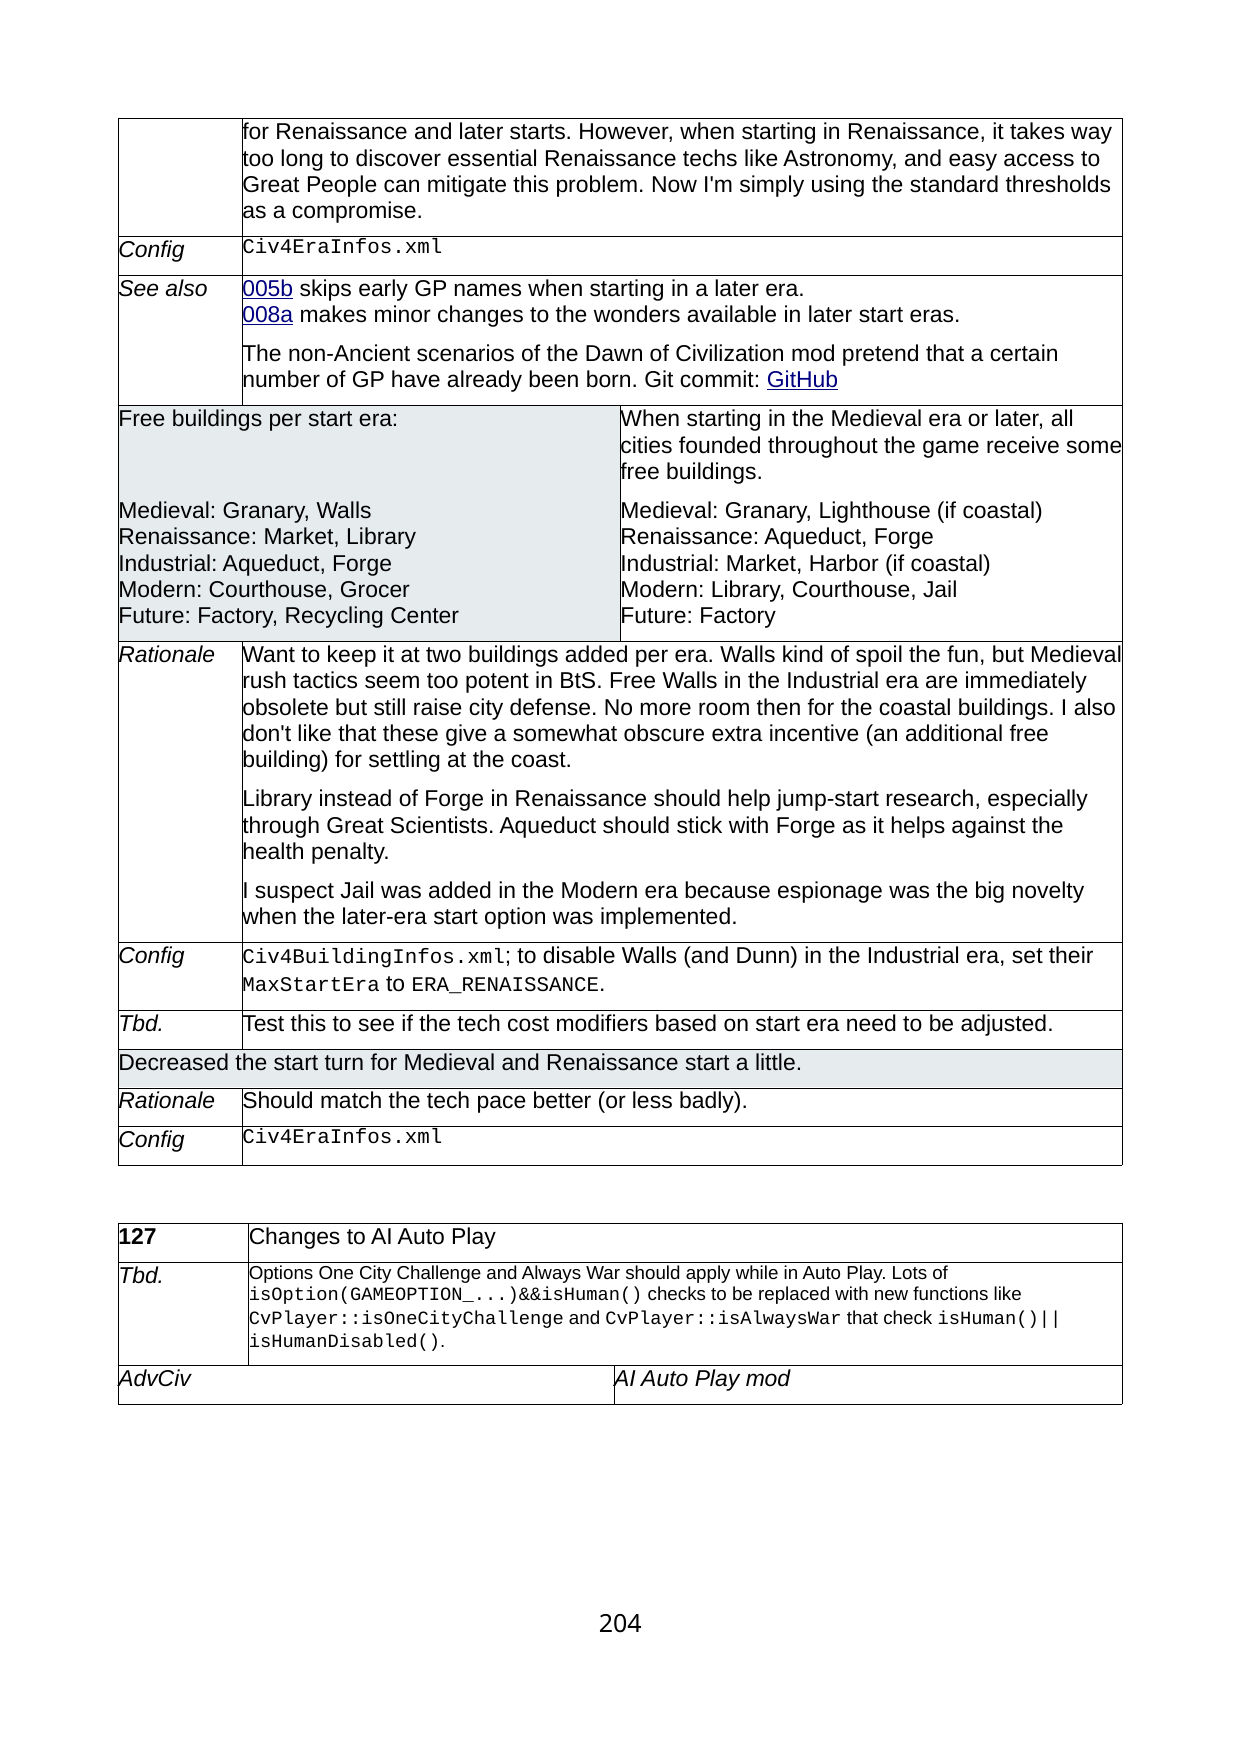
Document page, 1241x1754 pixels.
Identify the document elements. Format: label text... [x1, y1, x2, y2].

table_cell 005b skips early GP names when starting in a later era. 008a makes minor changes to the wonders available in later start eras. The non-Ancient scenarios of the Dawn of Civilization mod pretend that a certain number of GP have already been born. Git commit: GitHub [243, 276, 1122, 405]
table_cell Config [119, 237, 242, 275]
table_cell See also [119, 276, 242, 405]
table_cell Options One City Challenge and Always War should apply while in Auto Play. Lots of isOption(GAMEOPTION_...)&&isHuman() checks to be replaced with new functions like CvPlayer::isOneCityChallenge and CvPlayer::isAlwaysWar that check isHuman()||isHumanDisabled(). [249, 1263, 1122, 1365]
table_cell Config [119, 943, 242, 1010]
table_cell Test this to see if the tech cost modifiers based on start era need to be adjusted. [243, 1011, 1122, 1048]
table_cell Want to keep it at two buildings added per era. Walls kind of spoil the fun, but Medieval rush tactics seem too potent in BtS. Free Walls in the Industrial era are immediately obsolete but still raise city defense. No more room then for the coastal buildings. I also don't like that these give a somewhat obscure extra incentive (an additional free building) for settling at the coast. Library instead of Forge in Renaissance should help jump-start research, especially through Great Scientists. Aqueduct should stick with Forge as it helps against the health penalty. I suspect Jail was added in the Modern era because espionage was the big novelty when the later-era start option was implemented. [243, 642, 1122, 942]
table_cell Rationale [119, 1089, 242, 1126]
table_cell Free buildings per start era: Medieval: Granary, Walls Renaissance: Market, Library Industrial: Aqueduct, Forge Modern: Courthouse, Grocer Future: Factory, Recycling Center [119, 406, 620, 641]
table_cell Tbd. [119, 1011, 242, 1048]
table_cell AI Auto Play mod [615, 1366, 1122, 1404]
table_cell Rationale [119, 642, 242, 942]
table_cell [119, 119, 242, 236]
table_cell Decreased the start turn for Medieval and Renaissance start a little. [119, 1050, 1122, 1087]
table_cell Tbd. [119, 1263, 248, 1365]
table_cell Civ4EraInfos.xml [243, 237, 1122, 275]
table_cell Civ4BuildingInfos.xml; to disable Walls (and Dunn) in the Industrial era, set their MaxStartEra to ERA_RENAISSANCE. [243, 943, 1122, 1010]
table_cell Should match the tech pace better (or less badly). [243, 1089, 1122, 1126]
table_cell AdvCiv [119, 1366, 614, 1404]
table_cell Civ4EraInfos.xml [243, 1127, 1122, 1165]
table_cell for Renaissance and later starts. However, when starting in Renaissance, it takes way too long to discover essential Renaissance techs like Astronomy, and easy access to Great People can mitigate this problem. Now I'm simply using the standard thresholds as a compromise. [243, 119, 1122, 236]
table_cell Config [119, 1127, 242, 1165]
table_header Changes to AI Auto Play [249, 1224, 1122, 1262]
table_cell When starting in the Medieval era or later, all cities founded throughout the game receive some free buildings. Medieval: Granary, Lighthouse (if coastal) Renaissance: Aqueduct, Forge Industrial: Market, Harbor (if coastal) Modern: Library, Courthouse, Jail Future: Factory [621, 406, 1122, 641]
table_header 127 [119, 1224, 248, 1262]
